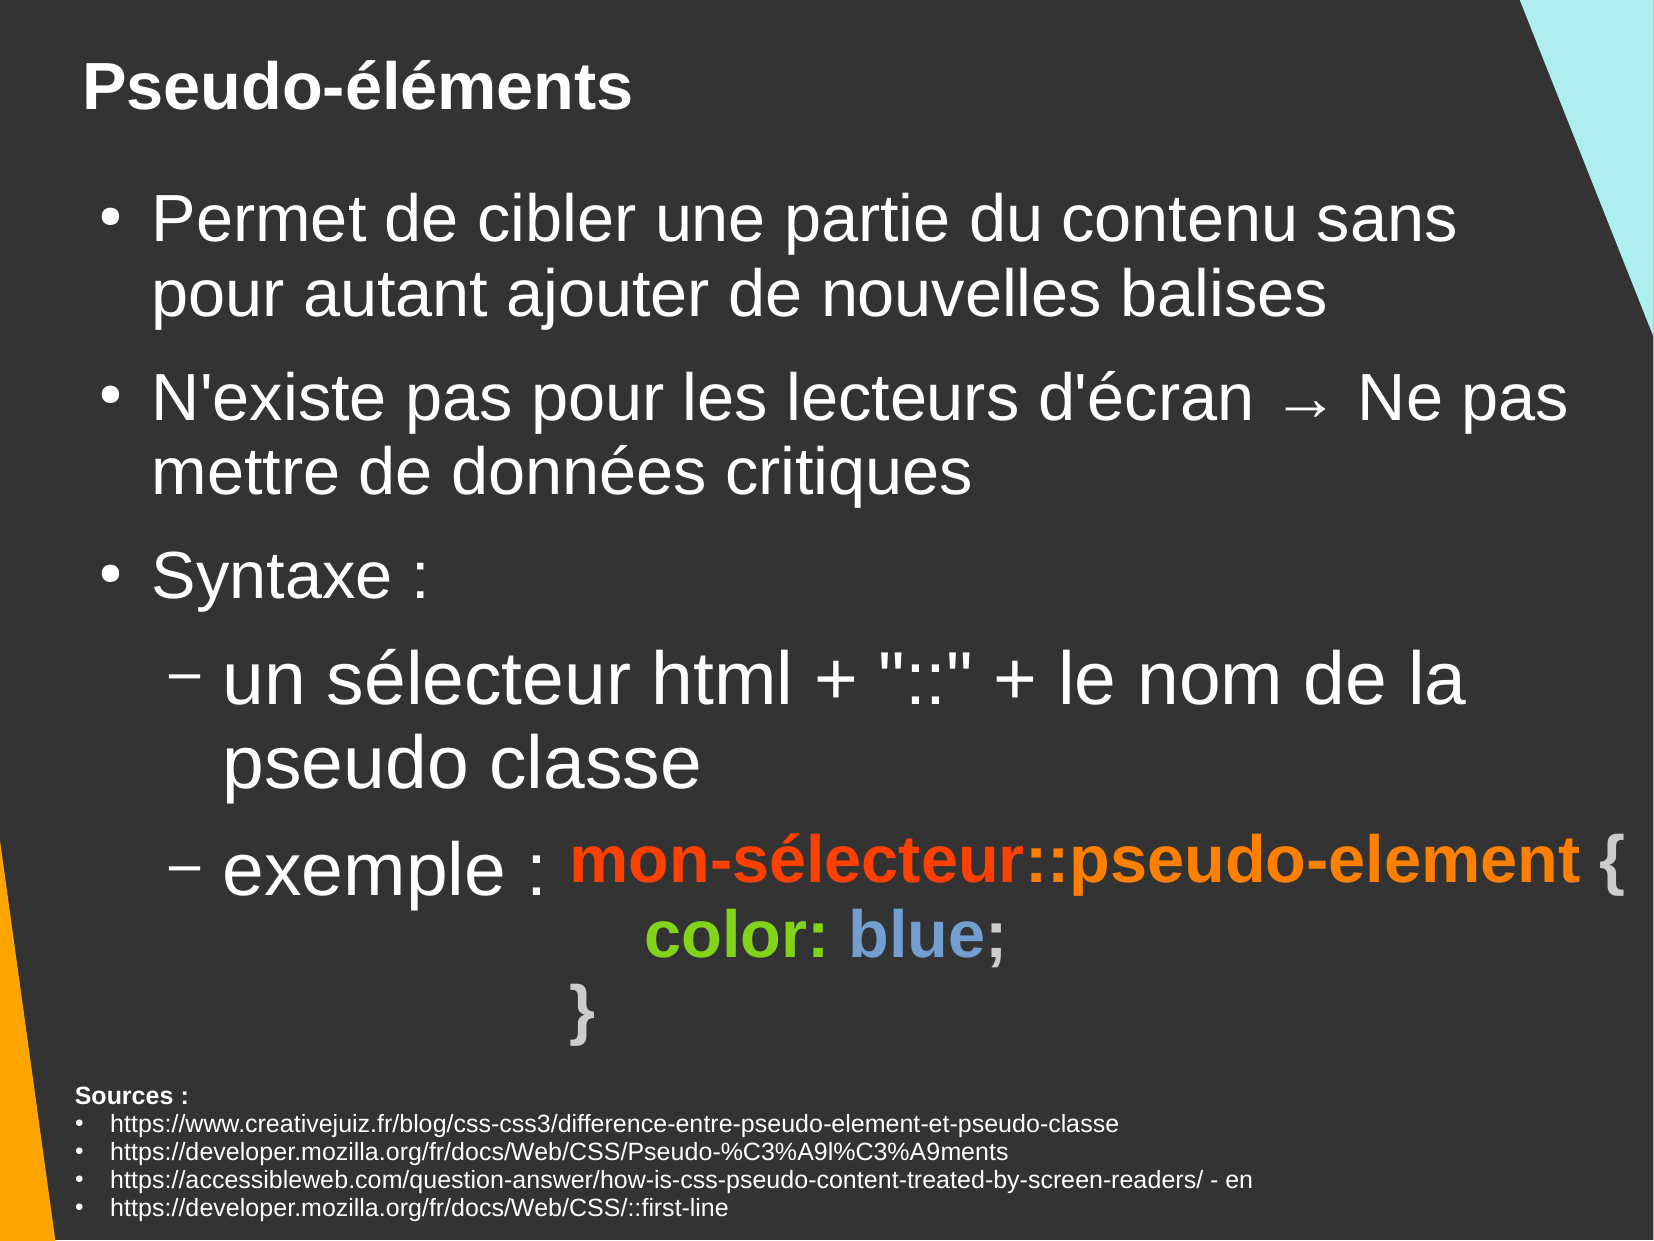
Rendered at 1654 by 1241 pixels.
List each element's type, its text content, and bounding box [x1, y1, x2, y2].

text_box [1519, 0, 1654, 339]
text_box Sources : https://www.creativejuiz.fr/blog/css-css3/difference-entre-pseudo-element-et-pseudo-classe https://developer.mozilla.org/fr/docs/Web/CSS/Pseudo-%C3%A9l%C3%A9ments https://accessibleweb.com/question-answer/how-is-css-pseudo-content-treated-by-screen-readers/ - en https://developer.mozilla.org/fr/docs/Web/CSS/::first-line [60, 1074, 1546, 1241]
text_box mon-sélecteur::pseudo-element { color: blue; } [555, 814, 1654, 1129]
title Pseudo-éléments [82, 49, 1571, 152]
text_box [0, 840, 56, 1241]
list Permet de cibler une partie du contenu sans pour autant ajouter de nouvelles balises N'existe pas pour les lecteurs d'écran → Ne pas mettre de données critiques Syntaxe : un sélecteur html + "::" + le nom de la pseudo classe exemple : [80, 180, 1605, 922]
